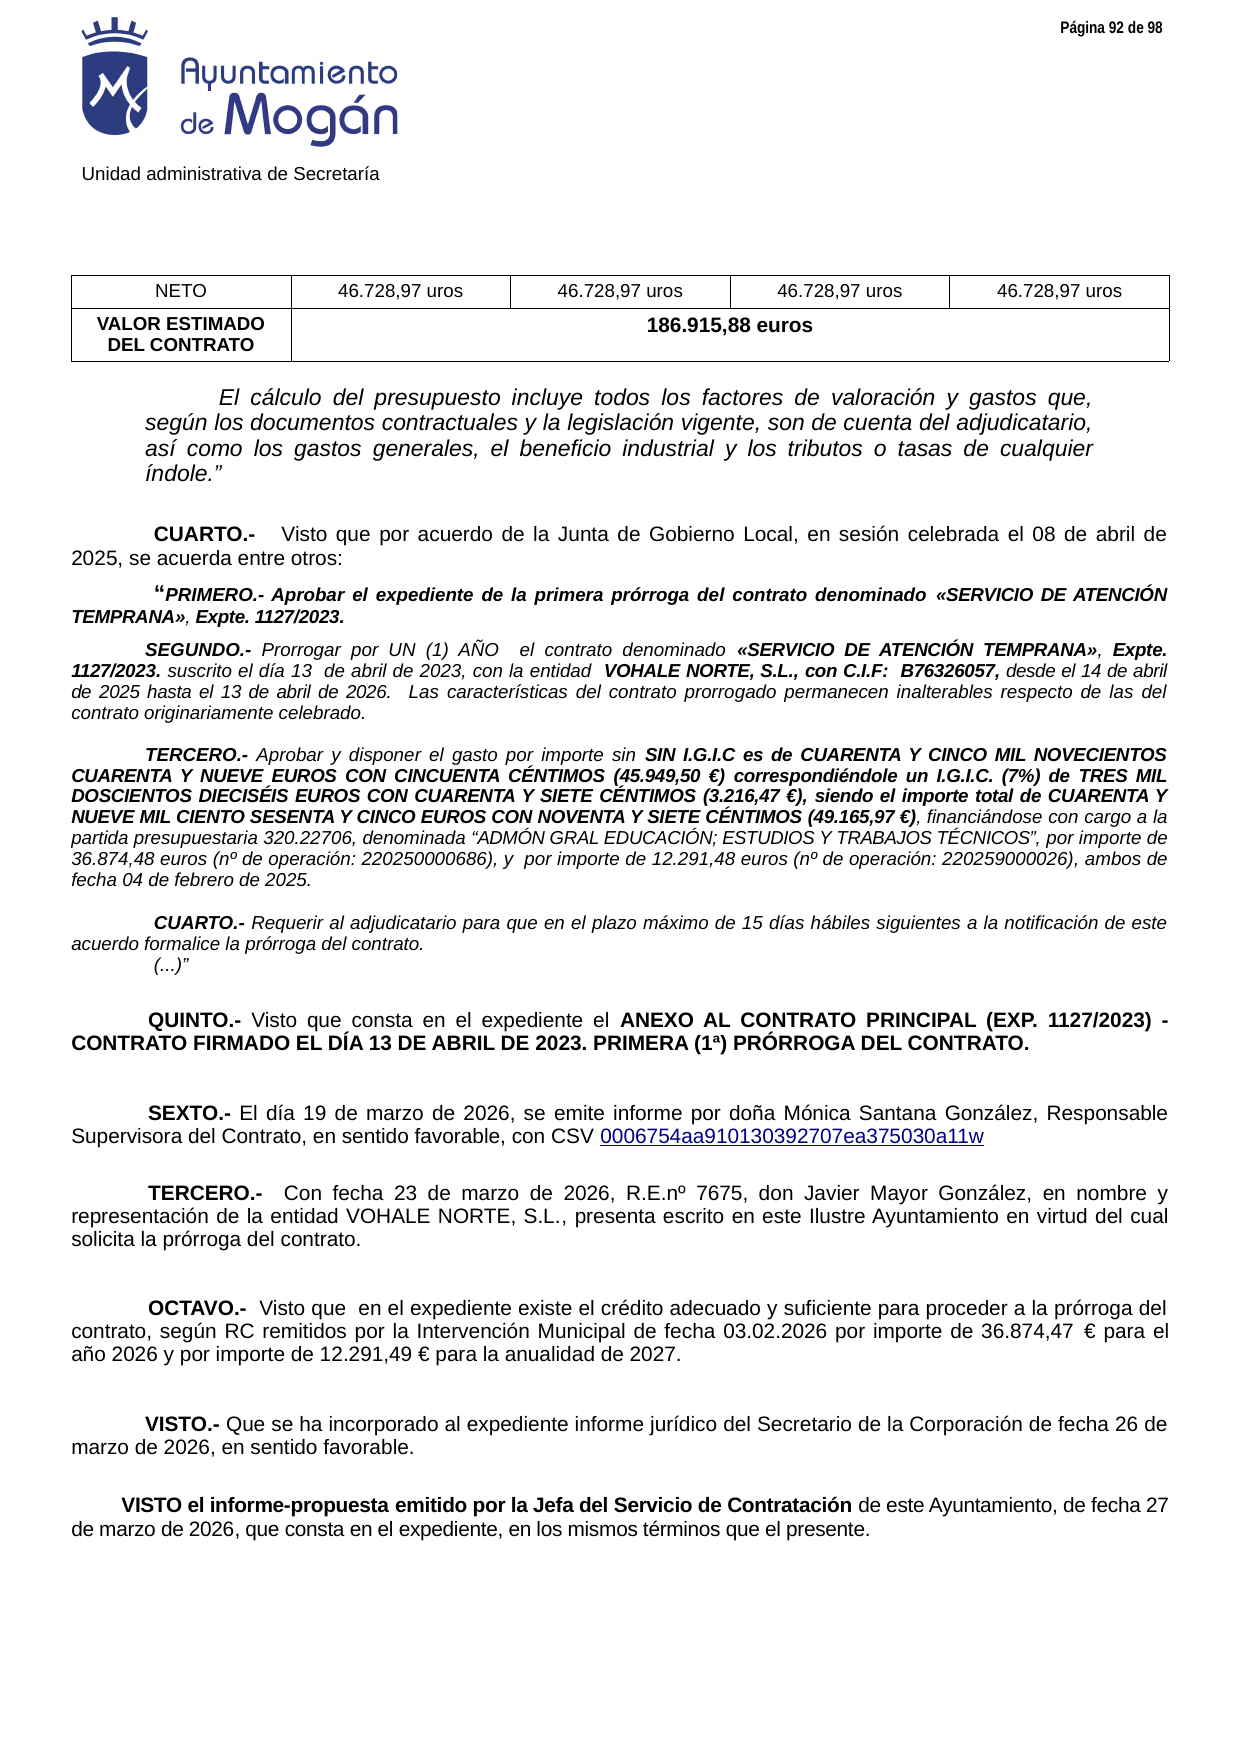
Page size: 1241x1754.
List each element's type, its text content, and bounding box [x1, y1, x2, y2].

text CUARTO.- Requerir al adjudicatario para que en el plazo máximo de 15 días hábiles siguientes a la notificación de este acuerdo formalice la prórroga del contrato. [71, 912, 1169, 954]
table_cell NETO [72, 276, 291, 307]
table_cell 186.915,88 euros [292, 309, 1169, 361]
text OCTAVO.- Visto que en el expediente existe el crédito adecuado y suficiente para proceder a la prórroga del contrato, según RC remitidos por la Intervención Municipal de fecha 03.02.2026 por importe de 36.874,47 € para el año 2026 y por importe de 12.291,49 € para la anualidad de 2027. [71, 1296, 1169, 1366]
text SEXTO.- El día 19 de marzo de 2026, se emite informe por doña Mónica Santana González, Responsable Supervisora del Contrato, en sentido favorable, con CSV 0006754aa910130392707ea375030a11w [71, 1102, 1169, 1148]
picture [81, 17, 398, 153]
text CUARTO.- Visto que por acuerdo de la Junta de Gobierno Local, en sesión celebrada el 08 de abril de 2025, se acuerda entre otros: [71, 523, 1169, 569]
text SEGUNDO.- Prorrogar por UN (1) AÑO el contrato denominado «SERVICIO DE ATENCIÓN TEMPRANA», Expte. 1127/2023. suscrito el día 13 de abril de 2023, con la entidad VOHALE NORTE, S.L., con C.I.F: B76326057, desde el 14 de abril de 2025 hasta el 13 de abril de 2026. Las características del contrato prorrogado permanecen inalterables respecto de las del contrato originariamente celebrado. [71, 639, 1169, 723]
table_cell 46.728,97 uros [511, 276, 730, 307]
text TERCERO.- Aprobar y disponer el gasto por importe sin SIN I.G.I.C es de CUARENTA Y CINCO MIL NOVECIENTOS CUARENTA Y NUEVE EUROS CON CINCUENTA CÉNTIMOS (45.949,50 €) correspondiéndole un I.G.I.C. (7%) de TRES MIL DOSCIENTOS DIECISÉIS EUROS CON CUARENTA Y SIETE CÉNTIMOS (3.216,47 €), siendo el importe total de CUARENTA Y NUEVE MIL CIENTO SESENTA Y CINCO EUROS CON NOVENTA Y SIETE CÉNTIMOS (49.165,97 €), financiándose con cargo a la partida presupuestaria 320.22706, denominada “ADMÓN GRAL EDUCACIÓN; ESTUDIOS Y TRABAJOS TÉCNICOS”, por importe de 36.874,48 euros (nº de operación: 220250000686), y por importe de 12.291,48 euros (nº de operación: 220259000026), ambos de fecha 04 de febrero de 2025. [71, 744, 1169, 891]
table_cell 46.728,97 uros [292, 276, 510, 307]
table_cell 46.728,97 uros [950, 276, 1169, 307]
table_cell VALOR ESTIMADO DEL CONTRATO [72, 309, 291, 361]
text VISTO.- Que se ha incorporado al expediente informe jurídico del Secretario de la Corporación de fecha 26 de marzo de 2026, en sentido favorable. [71, 1413, 1169, 1459]
text (...)” [71, 954, 1169, 975]
table_cell 46.728,97 uros [731, 276, 949, 307]
text QUINTO.- Visto que consta en el expediente el ANEXO AL CONTRATO PRINCIPAL (EXP. 1127/2023) - CONTRATO FIRMADO EL DÍA 13 DE ABRIL DE 2023. PRIMERA (1ª) PRÓRROGA DEL CONTRATO. [71, 1008, 1169, 1055]
text VISTO el informe-propuesta emitido por la Jefa del Servicio de Contratación de este Ayuntamiento, de fecha 27 de marzo de 2026, que consta en el expediente, en los mismos términos que el presente. [71, 1494, 1169, 1541]
text El cálculo del presupuesto incluye todos los factores de valoración y gastos que, según los documentos contractuales y la legislación vigente, son de cuenta del adjudicatario, así como los gastos generales, el beneficio industrial y los tributos o tasas de cualquier índole.” [145, 384, 1095, 487]
text TERCERO.- Con fecha 23 de marzo de 2026, R.E.nº 7675, don Javier Mayor González, en nombre y representación de la entidad VOHALE NORTE, S.L., presenta escrito en este Ilustre Ayuntamiento en virtud del cual solicita la prórroga del contrato. [71, 1181, 1169, 1251]
text “PRIMERO.- Aprobar el expediente de la primera prórroga del contrato denominado «SERVICIO DE ATENCIÓN TEMPRANA», Expte. 1127/2023. [71, 581, 1169, 628]
